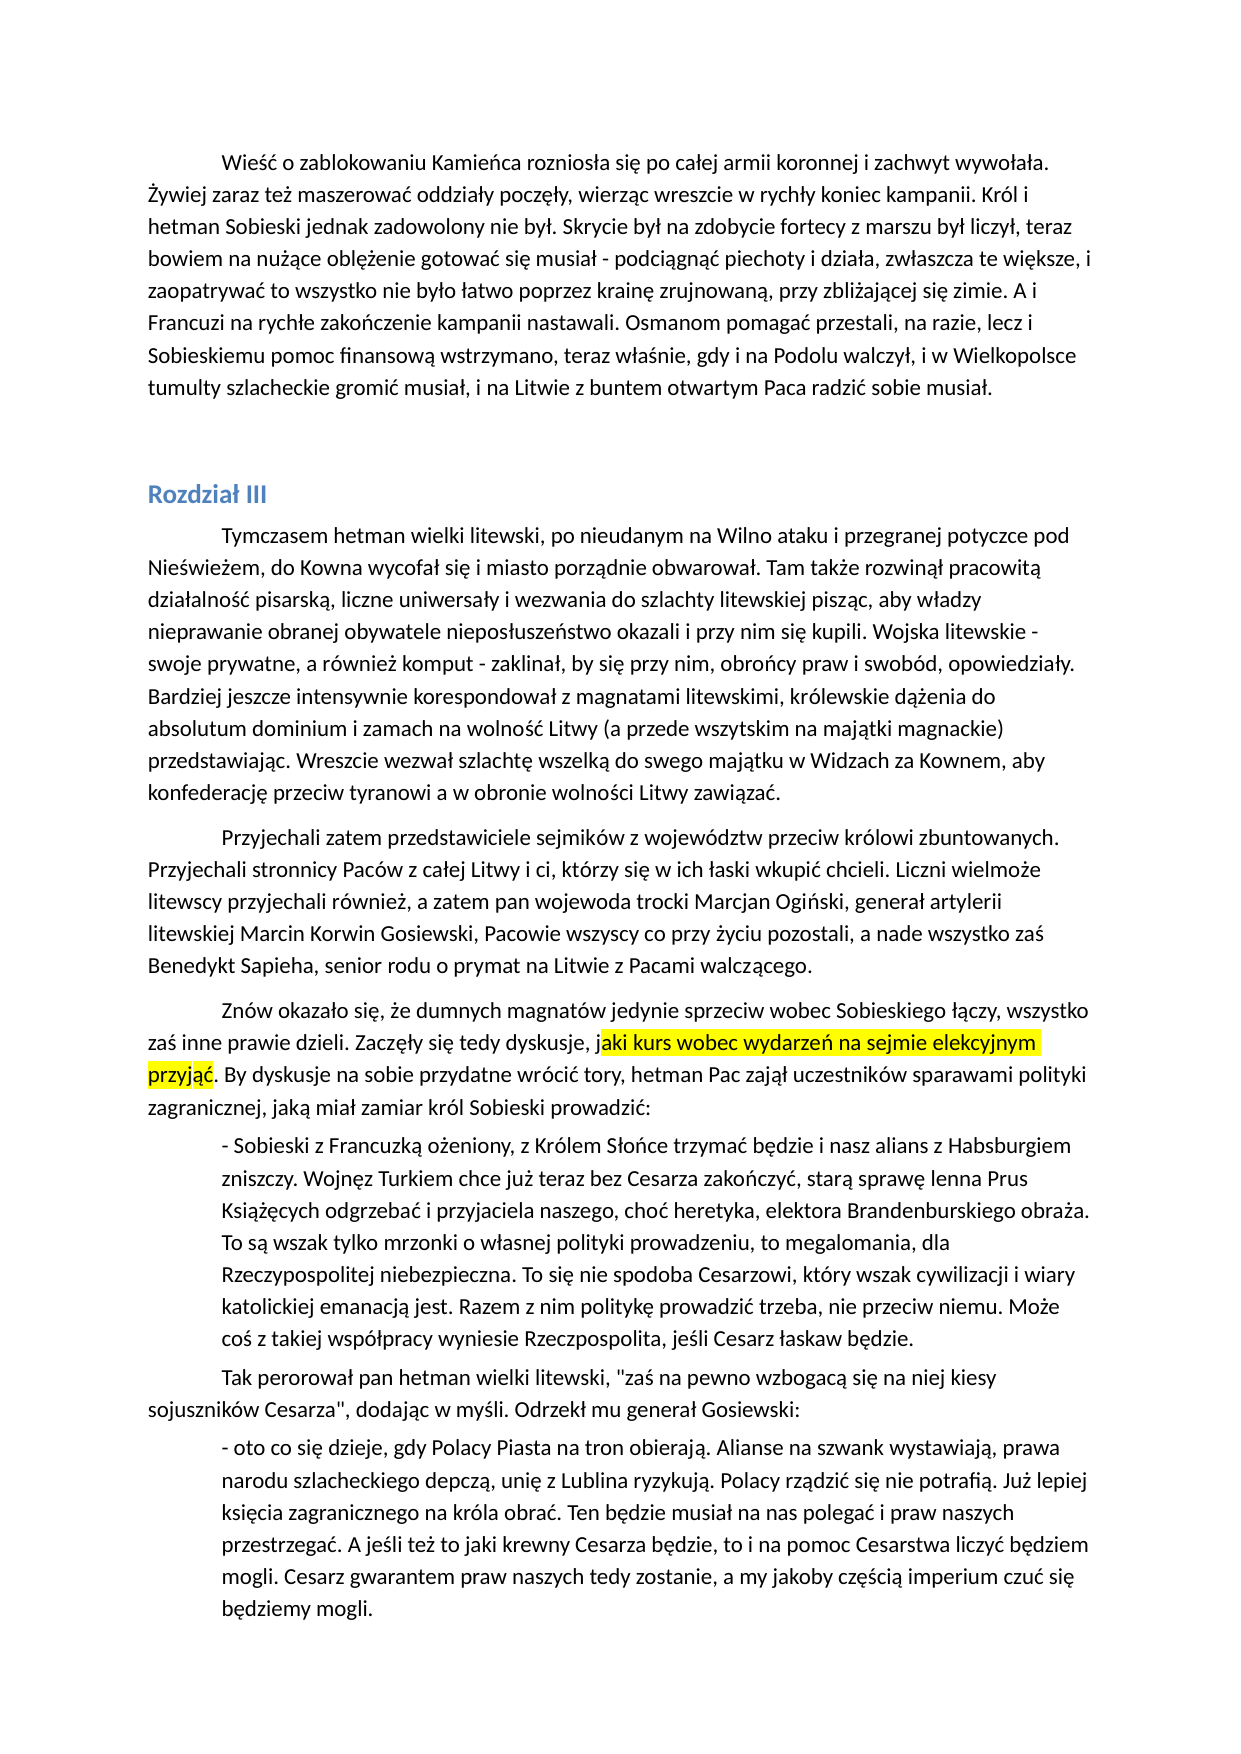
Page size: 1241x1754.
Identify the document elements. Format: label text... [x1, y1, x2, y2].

text - Sobieski z Francuzką ożeniony, z Królem Słońce trzymać będzie i nasz alians z Habsburgiem zniszczy. Wojnęz Turkiem chce już teraz bez Cesarza zakończyć, starą sprawę lenna Prus Książęcych odgrzebać i przyjaciela naszego, choć heretyka, elektora Brandenburskiego obraża. To są wszak tylko mrzonki o własnej polityki prowadzeniu, to megalomania, dla Rzeczypospolitej niebezpieczna. To się nie spodoba Cesarzowi, który wszak cywilizacji i wiary katolickiej emanacją jest. Razem z nim politykę prowadzić trzeba, nie przeciw niemu. Może coś z takiej współpracy wyniesie Rzeczpospolita, jeśli Cesarz łaskaw będzie. [221, 1131, 1093, 1353]
text Wieść o zablokowaniu Kamieńca rozniosła się po całej armii koronnej i zachwyt wywołała. Żywiej zaraz też maszerować oddziały poczęły, wierząc wreszcie w rychły koniec kampanii. Król i hetman Sobieski jednak zadowolony nie był. Skrycie był na zdobycie fortecy z marszu był liczył, teraz bowiem na nużące oblężenie gotować się musiał - podciągnąć piechoty i działa, zwłaszcza te większe, i zaopatrywać to wszystko nie było łatwo poprzez krainę zrujnowaną, przy zbliżającej się zimie. A i Francuzi na rychłe zakończenie kampanii nastawali. Osmanom pomagać przestali, na razie, lecz i Sobieskiemu pomoc finansową wstrzymano, teraz właśnie, gdy i na Podolu walczył, i w Wielkopolsce tumulty szlacheckie gromić musiał, i na Litwie z buntem otwartym Paca radzić sobie musiał. [148, 148, 1093, 401]
text Znów okazało się, że dumnych magnatów jedynie sprzeciw wobec Sobieskiego łączy, wszystko zaś inne prawie dzieli. Zaczęły się tedy dyskusje, jaki kurs wobec wydarzeń na sejmie elekcyjnym przyjąć. By dyskusje na sobie przydatne wrócić tory, hetman Pac zajął uczestników sparawami polityki zagranicznej, jaką miał zamiar król Sobieski prowadzić: [148, 996, 1093, 1121]
text - oto co się dzieje, gdy Polacy Piasta na tron obierają. Alianse na szwank wystawiają, prawa narodu szlacheckiego depczą, unię z Lublina ryzykują. Polacy rządzić się nie potrafią. Już lepiej księcia zagranicznego na króla obrać. Ten będzie musiał na nas polegać i praw naszych przestrzegać. A jeśli też to jaki krewny Cesarza będzie, to i na pomoc Cesarstwa liczyć będziem mogli. Cesarz gwarantem praw naszych tedy zostanie, a my jakoby częścią imperium czuć się będziemy mogli. [221, 1433, 1093, 1622]
text Przyjechali zatem przedstawiciele sejmików z województw przeciw królowi zbuntowanych. Przyjechali stronnicy Paców z całej Litwy i ci, którzy się w ich łaski wkupić chcieli. Liczni wielmoże litewscy przyjechali również, a zatem pan wojewoda trocki Marcjan Ogiński, generał artylerii litewskiej Marcin Korwin Gosiewski, Pacowie wszyscy co przy życiu pozostali, a nade wszystko zaś Benedykt Sapieha, senior rodu o prymat na Litwie z Pacami walczącego. [148, 823, 1093, 980]
text Tak perorował pan hetman wielki litewski, "zaś na pewno wzbogacą się na niej kiesy sojuszników Cesarza", dodając w myśli. Odrzekł mu generał Gosiewski: [148, 1363, 1093, 1423]
text Tymczasem hetman wielki litewski, po nieudanym na Wilno ataku i przegranej potyczce pod Nieświeżem, do Kowna wycofał się i miasto porządnie obwarował. Tam także rozwinął pracowitą działalność pisarską, liczne uniwersały i wezwania do szlachty litewskiej pisząc, aby władzy nieprawanie obranej obywatele nieposłuszeństwo okazali i przy nim się kupili. Wojska litewskie - swoje prywatne, a również komput - zaklinał, by się przy nim, obrońcy praw i swobód, opowiedziały. Bardziej jeszcze intensywnie korespondował z magnatami litewskimi, królewskie dążenia do absolutum dominium i zamach na wolność Litwy (a przede wszytskim na majątki magnackie) przedstawiając. Wreszcie wezwał szlachtę wszelką do swego majątku w Widzach za Kownem, aby konfederację przeciw tyranowi a w obronie wolności Litwy zawiązać. [148, 521, 1093, 806]
subtitle Rozdział III [148, 477, 1093, 510]
